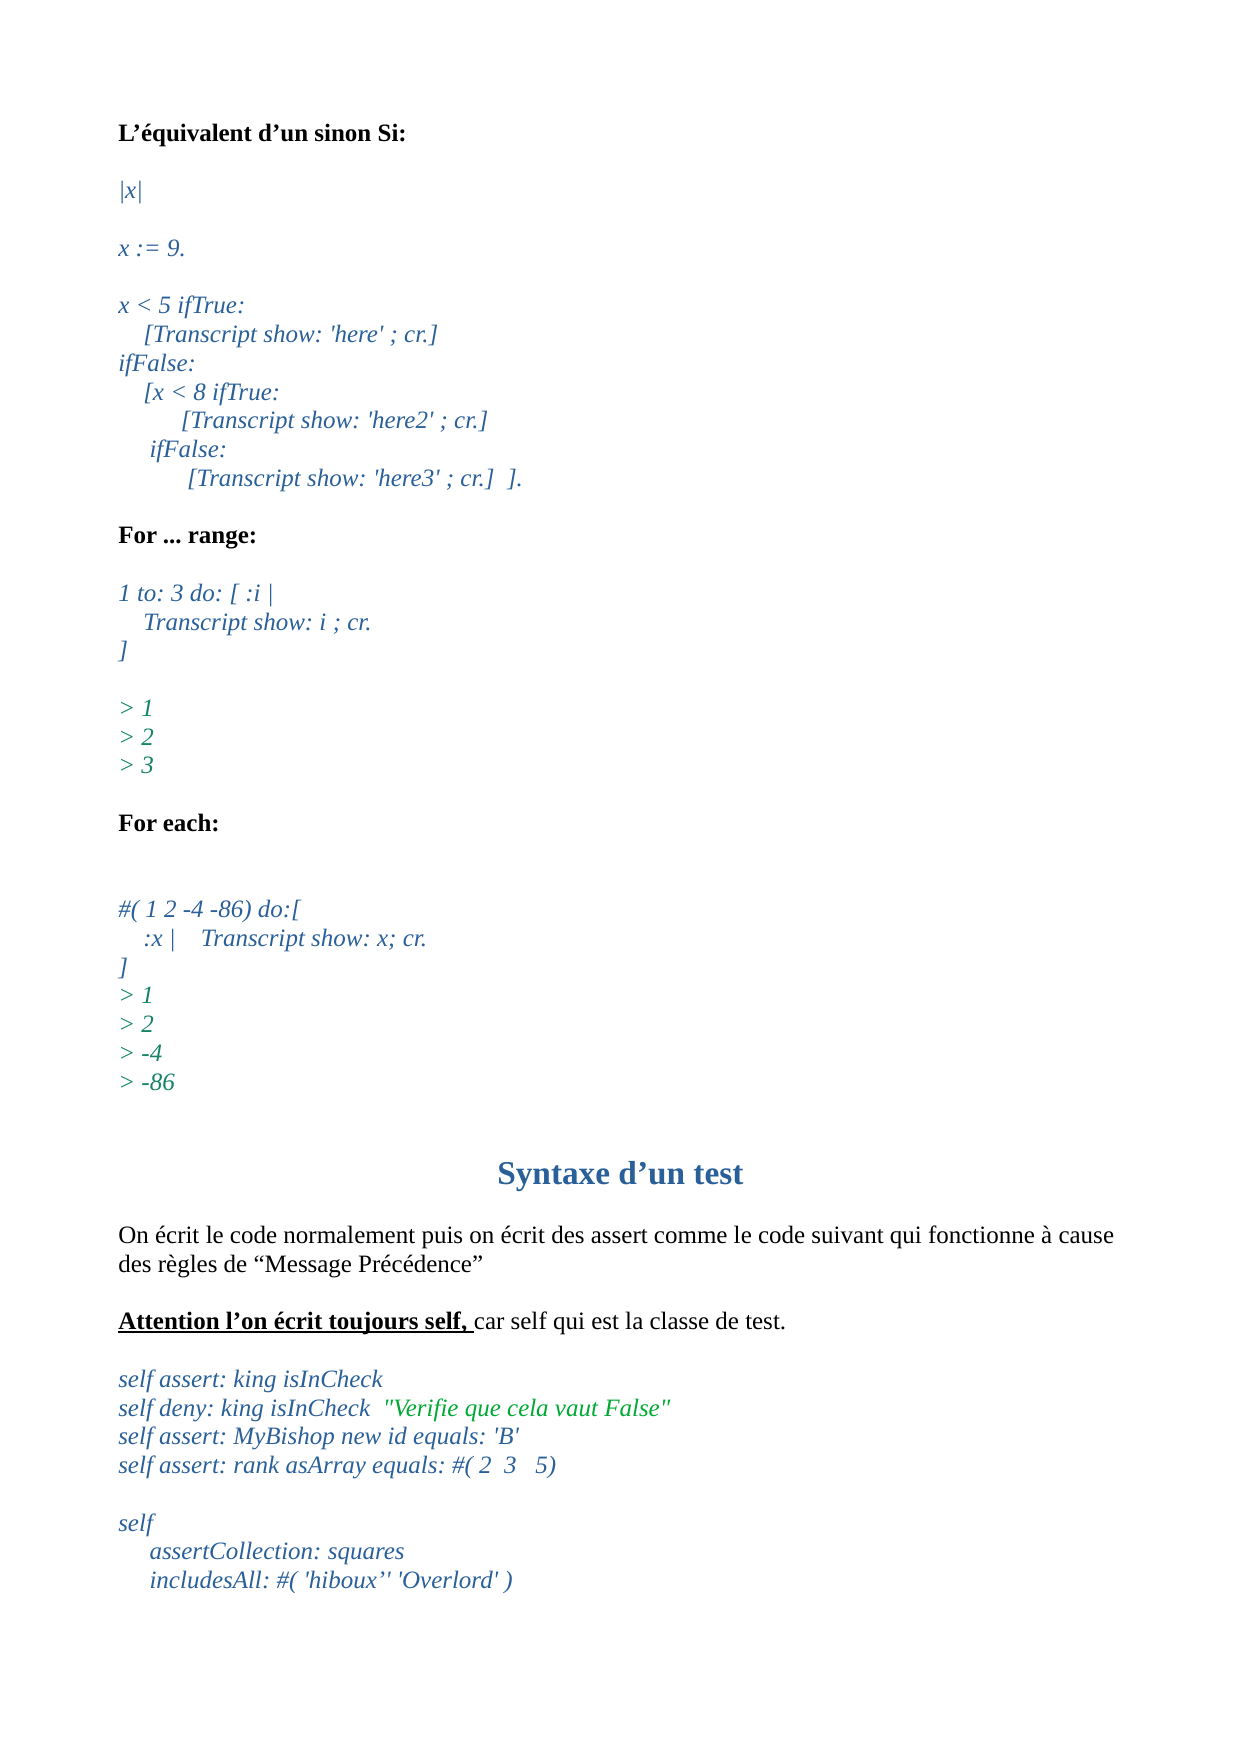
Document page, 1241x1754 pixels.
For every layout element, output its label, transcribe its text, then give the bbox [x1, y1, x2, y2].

text > 1 [118, 693, 1122, 722]
text |x| [118, 176, 1122, 204]
text > 3 [118, 751, 1122, 779]
text [Transcript show: 'here3' ; cr.] ]. [118, 463, 1122, 492]
text On écrit le code normalement puis on écrit des assert comme le code suivant qui fonctionne à cause des règles de “Message Précédence” [118, 1220, 1122, 1278]
text self assert: rank asArray equals: #( 2 3 5) [118, 1450, 1122, 1479]
text ] [118, 952, 1122, 981]
text Attention l’on écrit toujours self, car self qui est la classe de test. [118, 1306, 1122, 1335]
text > 2 [118, 1009, 1122, 1038]
text assertCollection: squares [118, 1536, 1122, 1565]
text self [118, 1508, 1122, 1536]
text x := 9. [118, 233, 1122, 262]
text :x | Transcript show: x; cr. [118, 923, 1122, 952]
text ifFalse: [118, 348, 1122, 377]
text [Transcript show: 'here2' ; cr.] [118, 406, 1122, 434]
text [x < 8 ifTrue: [118, 377, 1122, 406]
text ] [118, 636, 1122, 664]
text 1 to: 3 do: [ :i | [118, 578, 1122, 607]
text Syntaxe d’un test [118, 1153, 1122, 1191]
text > -4 [118, 1038, 1122, 1067]
text [Transcript show: 'here' ; cr.] [118, 319, 1122, 348]
text > 1 [118, 981, 1122, 1009]
text L’équivalent d’un sinon Si: [118, 118, 1122, 147]
text > -86 [118, 1067, 1122, 1096]
text #( 1 2 -4 -86) do:[ [118, 894, 1122, 923]
text > 2 [118, 722, 1122, 751]
text ifFalse: [118, 434, 1122, 463]
text Transcript show: i ; cr. [118, 607, 1122, 636]
text x < 5 ifTrue: [118, 291, 1122, 319]
text self assert: king isInCheck [118, 1364, 1122, 1393]
text self assert: MyBishop new id equals: 'B' [118, 1421, 1122, 1450]
text For each: [118, 808, 1122, 837]
text includesAll: #( 'hiboux’' 'Overlord' ) [118, 1565, 1122, 1594]
text For ... range: [118, 521, 1122, 549]
text self deny: king isInCheck "Verifie que cela vaut False" [118, 1393, 1122, 1421]
